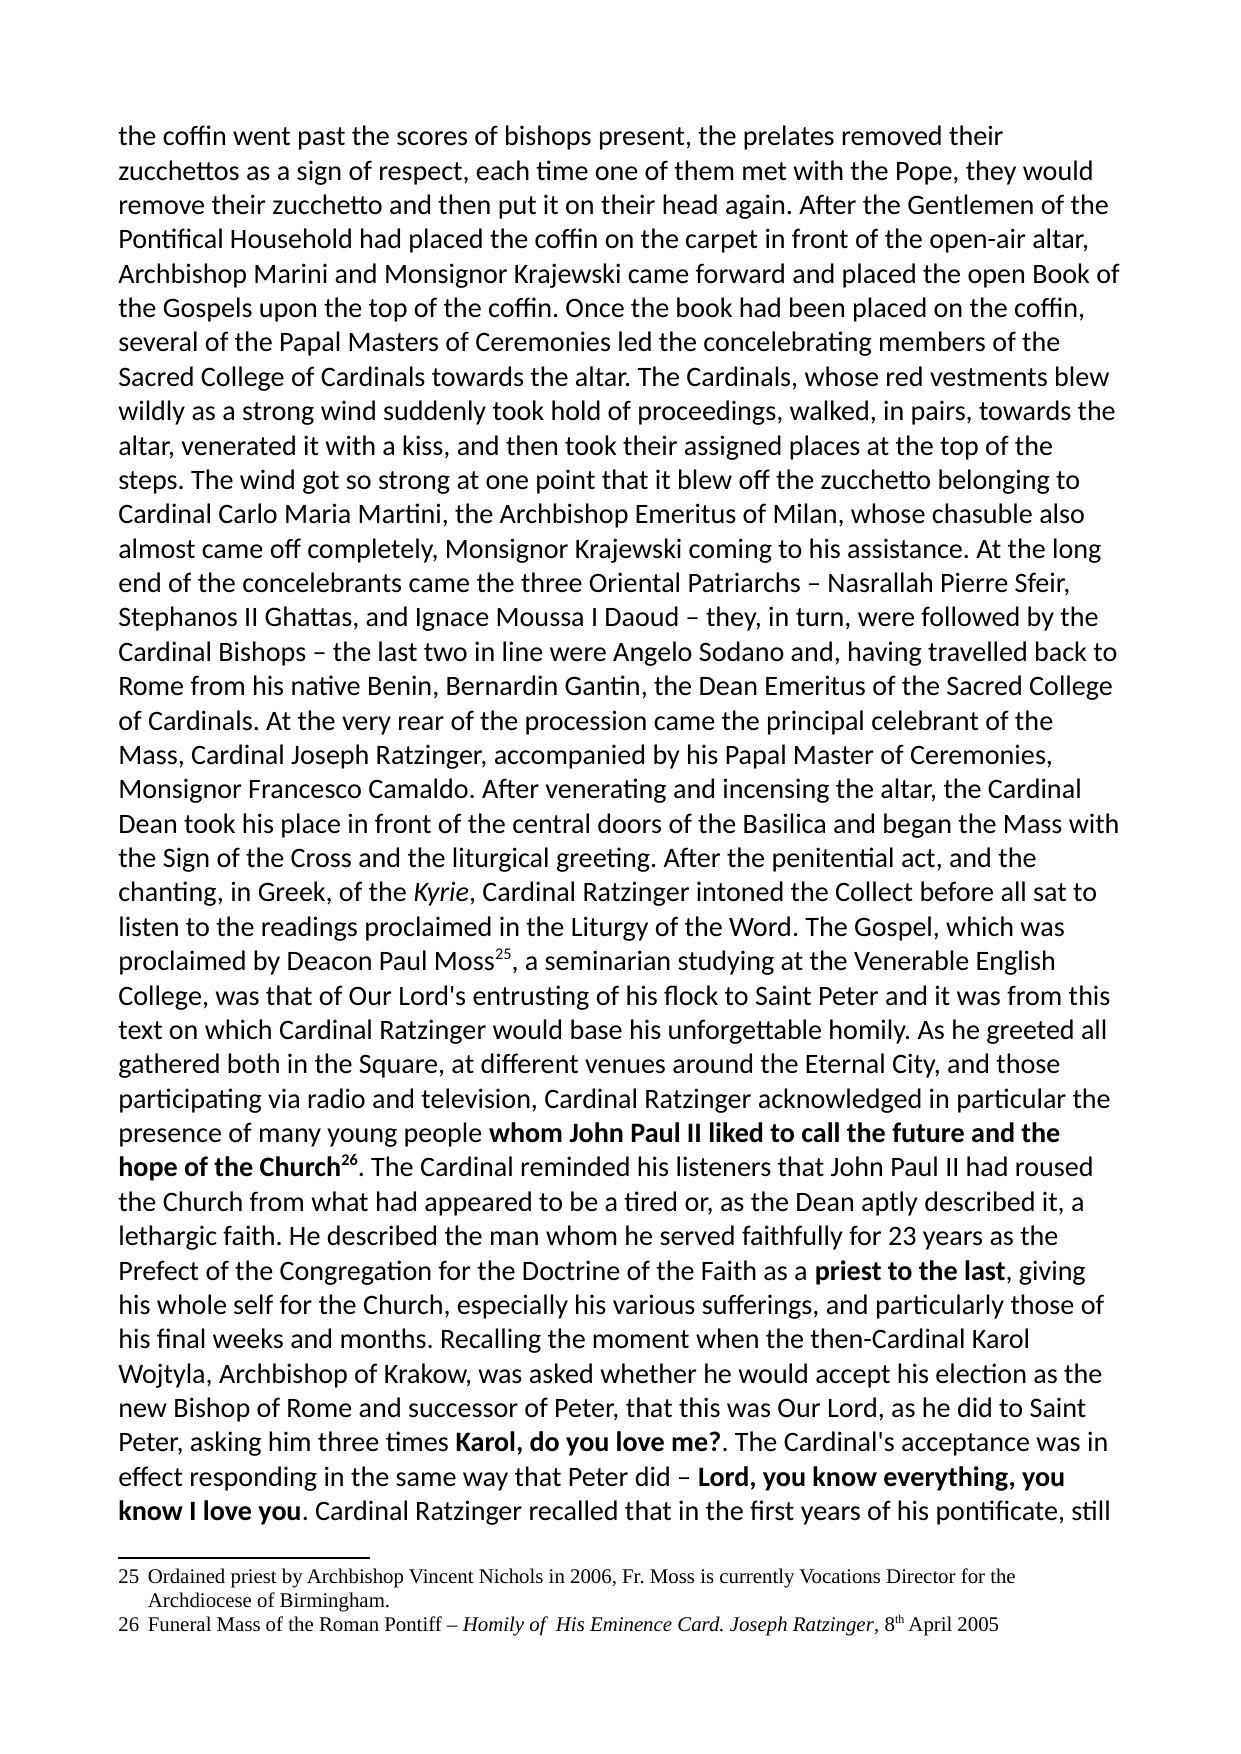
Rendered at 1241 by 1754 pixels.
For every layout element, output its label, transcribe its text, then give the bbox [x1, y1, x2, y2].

text Ordained priest by Archbishop Vincent Nichols in 2006, Fr. Moss is currently Vocations Director for the Archdiocese of Birmingham. [118, 1564, 1122, 1612]
text the coffin went past the scores of bishops present, the prelates removed their zucchettos as a sign of respect, each time one of them met with the Pope, they would remove their zucchetto and then put it on their head again. After the Gentlemen of the Pontifical Household had placed the coffin on the carpet in front of the open-air altar, Archbishop Marini and Monsignor Krajewski came forward and placed the open Book of the Gospels upon the top of the coffin. Once the book had been placed on the coffin, several of the Papal Masters of Ceremonies led the concelebrating members of the Sacred College of Cardinals towards the altar. The Cardinals, whose red vestments blew wildly as a strong wind suddenly took hold of proceedings, walked, in pairs, towards the altar, venerated it with a kiss, and then took their assigned places at the top of the steps. The wind got so strong at one point that it blew off the zucchetto belonging to Cardinal Carlo Maria Martini, the Archbishop Emeritus of Milan, whose chasuble also almost came off completely, Monsignor Krajewski coming to his assistance. At the long end of the concelebrants came the three Oriental Patriarchs – Nasrallah Pierre Sfeir, Stephanos II Ghattas, and Ignace Moussa I Daoud – they, in turn, were followed by the Cardinal Bishops – the last two in line were Angelo Sodano and, having travelled back to Rome from his native Benin, Bernardin Gantin, the Dean Emeritus of the Sacred College of Cardinals. At the very rear of the procession came the principal celebrant of the Mass, Cardinal Joseph Ratzinger, accompanied by his Papal Master of Ceremonies, Monsignor Francesco Camaldo. After venerating and incensing the altar, the Cardinal Dean took his place in front of the central doors of the Basilica and began the Mass with the Sign of the Cross and the liturgical greeting. After the penitential act, and the chanting, in Greek, of the Kyrie, Cardinal Ratzinger intoned the Collect before all sat to listen to the readings proclaimed in the Liturgy of the Word. The Gospel, which was proclaimed by Deacon Paul Moss, a seminarian studying at the Venerable English College, was that of Our Lord's entrusting of his flock to Saint Peter and it was from this text on which Cardinal Ratzinger would base his unforgettable homily. As he greeted all gathered both in the Square, at different venues around the Eternal City, and those participating via radio and television, Cardinal Ratzinger acknowledged in particular the presence of many young people whom John Paul II liked to call the future and the hope of the Church. The Cardinal reminded his listeners that John Paul II had roused the Church from what had appeared to be a tired or, as the Dean aptly described it, a lethargic faith. He described the man whom he served faithfully for 23 years as the Prefect of the Congregation for the Doctrine of the Faith as a priest to the last, giving his whole self for the Church, especially his various sufferings, and particularly those of his final weeks and months. Recalling the moment when the then-Cardinal Karol Wojtyla, Archbishop of Krakow, was asked whether he would accept his election as the new Bishop of Rome and successor of Peter, that this was Our Lord, as he did to Saint Peter, asking him three times Karol, do you love me?. The Cardinal's acceptance was in effect responding in the same way that Peter did – Lord, you know everything, you know I love you. Cardinal Ratzinger recalled that in the first years of his pontificate, still [118, 118, 1122, 1527]
text Funeral Mass of the Roman Pontiff – Homily of His Eminence Card. Joseph Ratzinger, 8th April 2005 [118, 1612, 1122, 1636]
